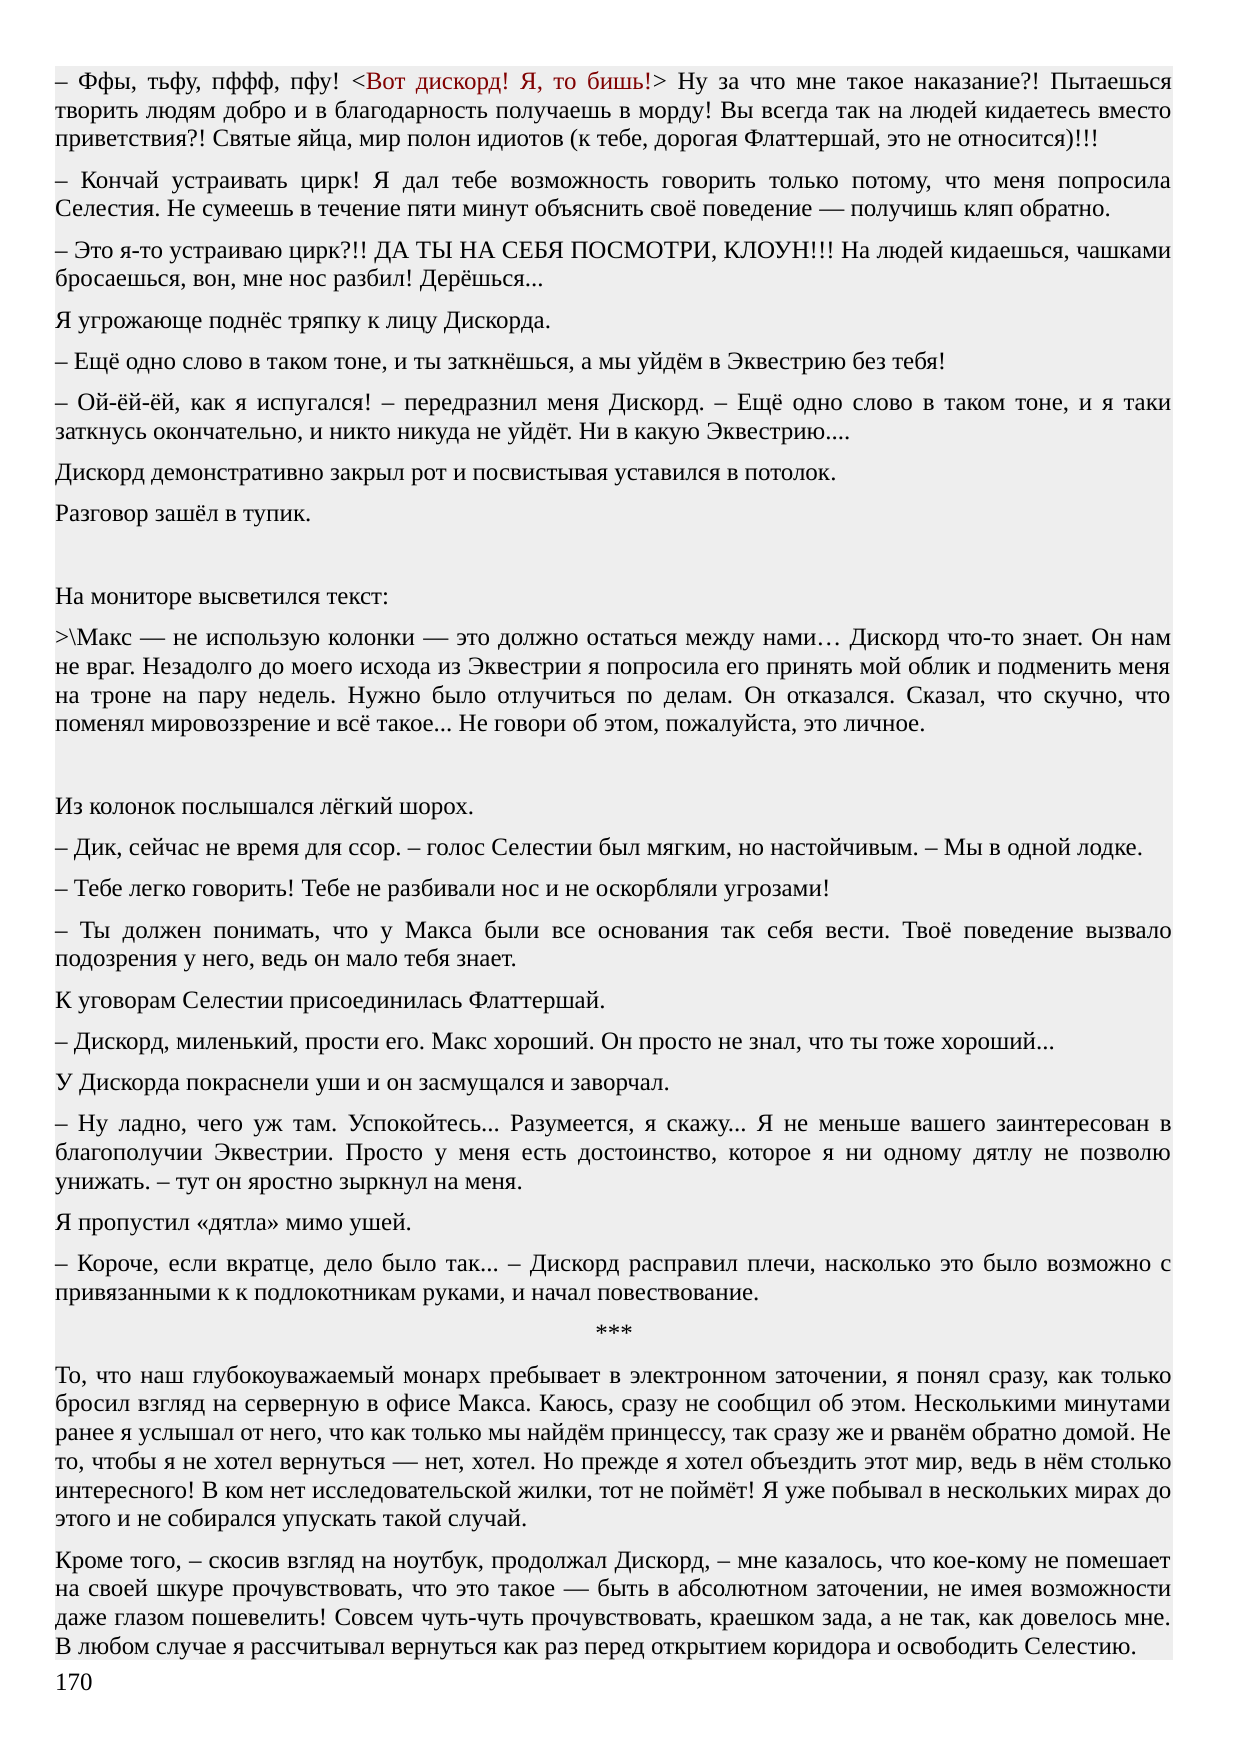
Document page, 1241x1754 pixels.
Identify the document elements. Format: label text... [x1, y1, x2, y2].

text – Ой-ёй-ёй, как я испугался! – передразнил меня Дискорд. – Ещё одно слово в таком тоне, и я таки заткнусь окончательно, и никто никуда не уйдёт. Ни в какую Эквестрию.... [55, 387, 1173, 445]
text Я угрожающе поднёс тряпку к лицу Дискорда. [55, 305, 1173, 333]
text – Дискорд, миленький, прости его. Макс хороший. Он просто не знал, что ты тоже хороший... [55, 1026, 1173, 1055]
text У Дискорда покраснели уши и он засмущался и заворчал. [55, 1067, 1173, 1096]
text К уговорам Селестии присоединилась Флаттершай. [55, 985, 1173, 1013]
text – Ты должен понимать, что у Макса были все основания так себя вести. Твоё поведение вызвало подозрения у него, ведь он мало тебя знает. [55, 915, 1173, 972]
text >\Макс — не использую колонки — это должно остаться между нами… Дискорд что-то знает. Он нам не враг. Незадолго до моего исхода из Эквестрии я попросила его принять мой облик и подменить меня на троне на пару недель. Нужно было отлучиться по делам. Он отказался. Сказал, что скучно, что поменял мировоззрение и всё такое... Не говори об этом, пожалуйста, это личное. [55, 622, 1173, 737]
text Я пропустил «дятла» мимо ушей. [55, 1207, 1173, 1236]
text *** [55, 1318, 1173, 1347]
text – Тебе легко говорить! Тебе не разбивали нос и не оскорбляли угрозами! [55, 873, 1173, 902]
text – Ещё одно слово в таком тоне, и ты заткнёшься, а мы уйдём в Эквестрию без тебя! [55, 346, 1173, 375]
text Из колонок послышался лёгкий шорох. [55, 791, 1173, 820]
text Дискорд демонстративно закрыл рот и посвистывая уставился в потолок. [55, 457, 1173, 486]
text На мониторе высветился текст: [55, 581, 1173, 610]
text Кроме того, – скосив взгляд на ноутбук, продолжал Дискорд, – мне казалось, что кое-кому не помешает на своей шкуре прочувствовать, что это такое — быть в абсолютном заточении, не имея возможности даже глазом пошевелить! Совсем чуть-чуть прочувствовать, краешком зада, а не так, как довелось мне. В любом случае я рассчитывал вернуться как раз перед открытием коридора и освободить Селестию. [55, 1545, 1173, 1660]
text То, что наш глубокоуважаемый монарх пребывает в электронном заточении, я понял сразу, как только бросил взгляд на серверную в офисе Макса. Каюсь, сразу не сообщил об этом. Несколькими минутами ранее я услышал от него, что как только мы найдём принцессу, так сразу же и рванём обратно домой. Не то, чтобы я не хотел вернуться — нет, хотел. Но прежде я хотел объездить этот мир, ведь в нём столько интересного! В ком нет исследовательской жилки, тот не поймёт! Я уже побывал в нескольких мирах до этого и не собирался упускать такой случай. [55, 1360, 1173, 1532]
text – Ну ладно, чего уж там. Успокойтесь... Разумеется, я скажу... Я не меньше вашего заинтересован в благополучии Эквестрии. Просто у меня есть достоинство, которое я ни одному дятлу не позволю унижать. – тут он яростно зыркнул на меня. [55, 1108, 1173, 1195]
text Разговор зашёл в тупик. [55, 498, 1173, 527]
text – Кончай устраивать цирк! Я дал тебе возможность говорить только потому, что меня попросила Селестия. Не сумеешь в течение пяти минут объяснить своё поведение — получишь кляп обратно. [55, 165, 1173, 222]
text – Дик, сейчас не время для ссор. – голос Селестии был мягким, но настойчивым. – Мы в одной лодке. [55, 832, 1173, 861]
text – Это я-то устраиваю цирк?!! ДА ТЫ НА СЕБЯ ПОСМОТРИ, КЛОУН!!! На людей кидаешься, чашками бросаешься, вон, мне нос разбил! Дерёшься... [55, 235, 1173, 292]
text – Ффы, тьфу, пффф, пфу! <Вот дискорд! Я, то бишь!> Ну за что мне такое наказание?! Пытаешься творить людям добро и в благодарность получаешь в морду! Вы всегда так на людей кидаетесь вместо приветствия?! Святые яйца, мир полон идиотов (к тебе, дорогая Флаттершай, это не относится)!!! [55, 66, 1173, 152]
text – Короче, если вкратце, дело было так... – Дискорд расправил плечи, насколько это было возможно с привязанными к к подлокотникам руками, и начал повествование. [55, 1248, 1173, 1306]
